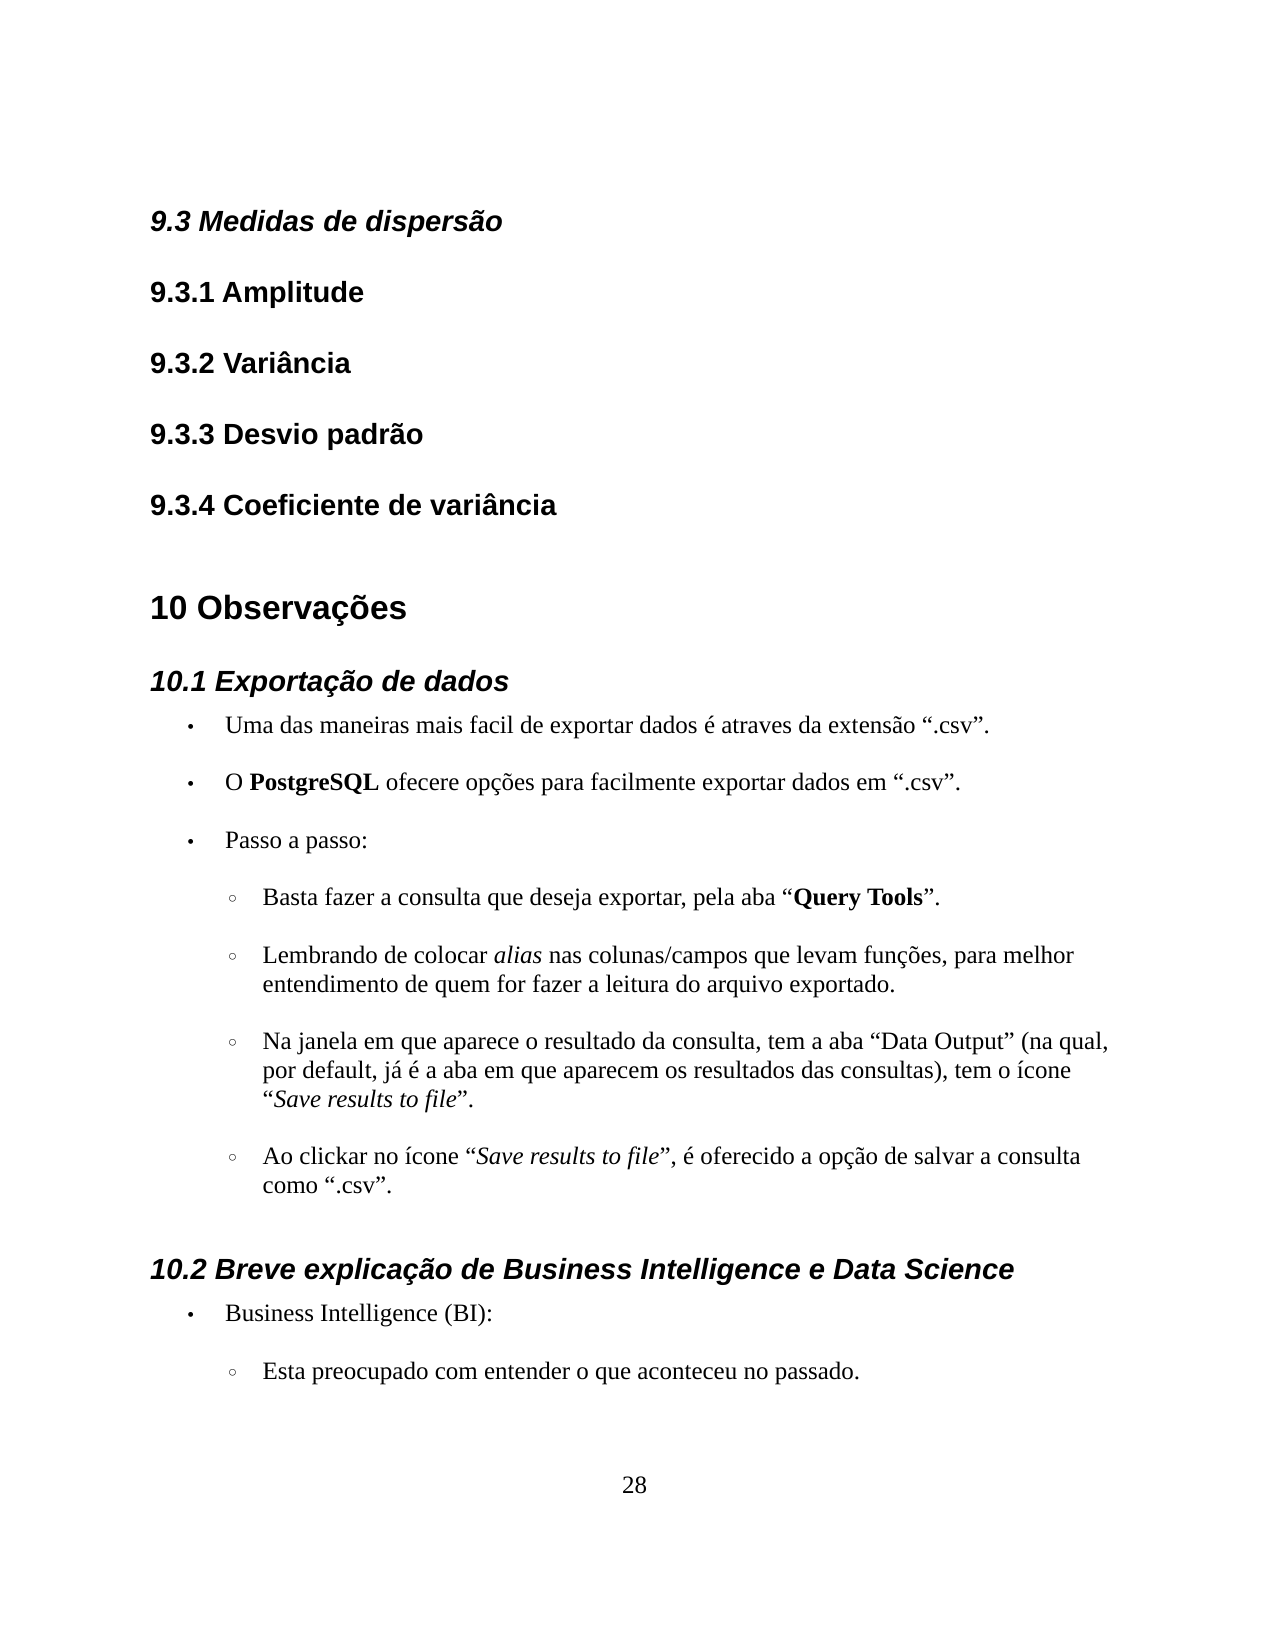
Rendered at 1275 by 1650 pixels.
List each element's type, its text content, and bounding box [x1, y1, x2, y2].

subtitle 10 Observações [150, 588, 1125, 626]
list Lembrando de colocar alias nas colunas/campos que levam funções, para melhor entendimento de quem for fazer a leitura do arquivo exportado. [225, 940, 1125, 1026]
list Uma das maneiras mais facil de exportar dados é atraves da extensão “.csv”. [187, 710, 1125, 767]
list Basta fazer a consulta que deseja exportar, pela aba “Query Tools”. [225, 882, 1125, 940]
subtitle 9.3.4 Coeficiente de variância [150, 488, 1125, 521]
subtitle 9.3.2 Variância [150, 346, 1125, 379]
list Esta preocupado com entender o que aconteceu no passado. [225, 1356, 1125, 1413]
list Ao clickar no ícone “Save results to file”, é oferecido a opção de salvar a consulta como “.csv”. [225, 1141, 1125, 1227]
list Passo a passo: [187, 825, 1125, 882]
subtitle 9.3 Medidas de dispersão [150, 204, 1125, 237]
subtitle 10.1 Exportação de dados [150, 664, 1125, 697]
subtitle 9.3.3 Desvio padrão [150, 417, 1125, 450]
list Na janela em que aparece o resultado da consulta, tem a aba “Data Output” (na qual, por default, já é a aba em que aparecem os resultados das consultas), tem o ícone “Save results to file”. [225, 1026, 1125, 1141]
subtitle 9.3.1 Amplitude [150, 275, 1125, 308]
list O PostgreSQL ofecere opções para facilmente exportar dados em “.csv”. [187, 767, 1125, 825]
subtitle 10.2 Breve explicação de Business Intelligence e Data Science [150, 1252, 1125, 1286]
list Business Intelligence (BI): [187, 1298, 1125, 1356]
